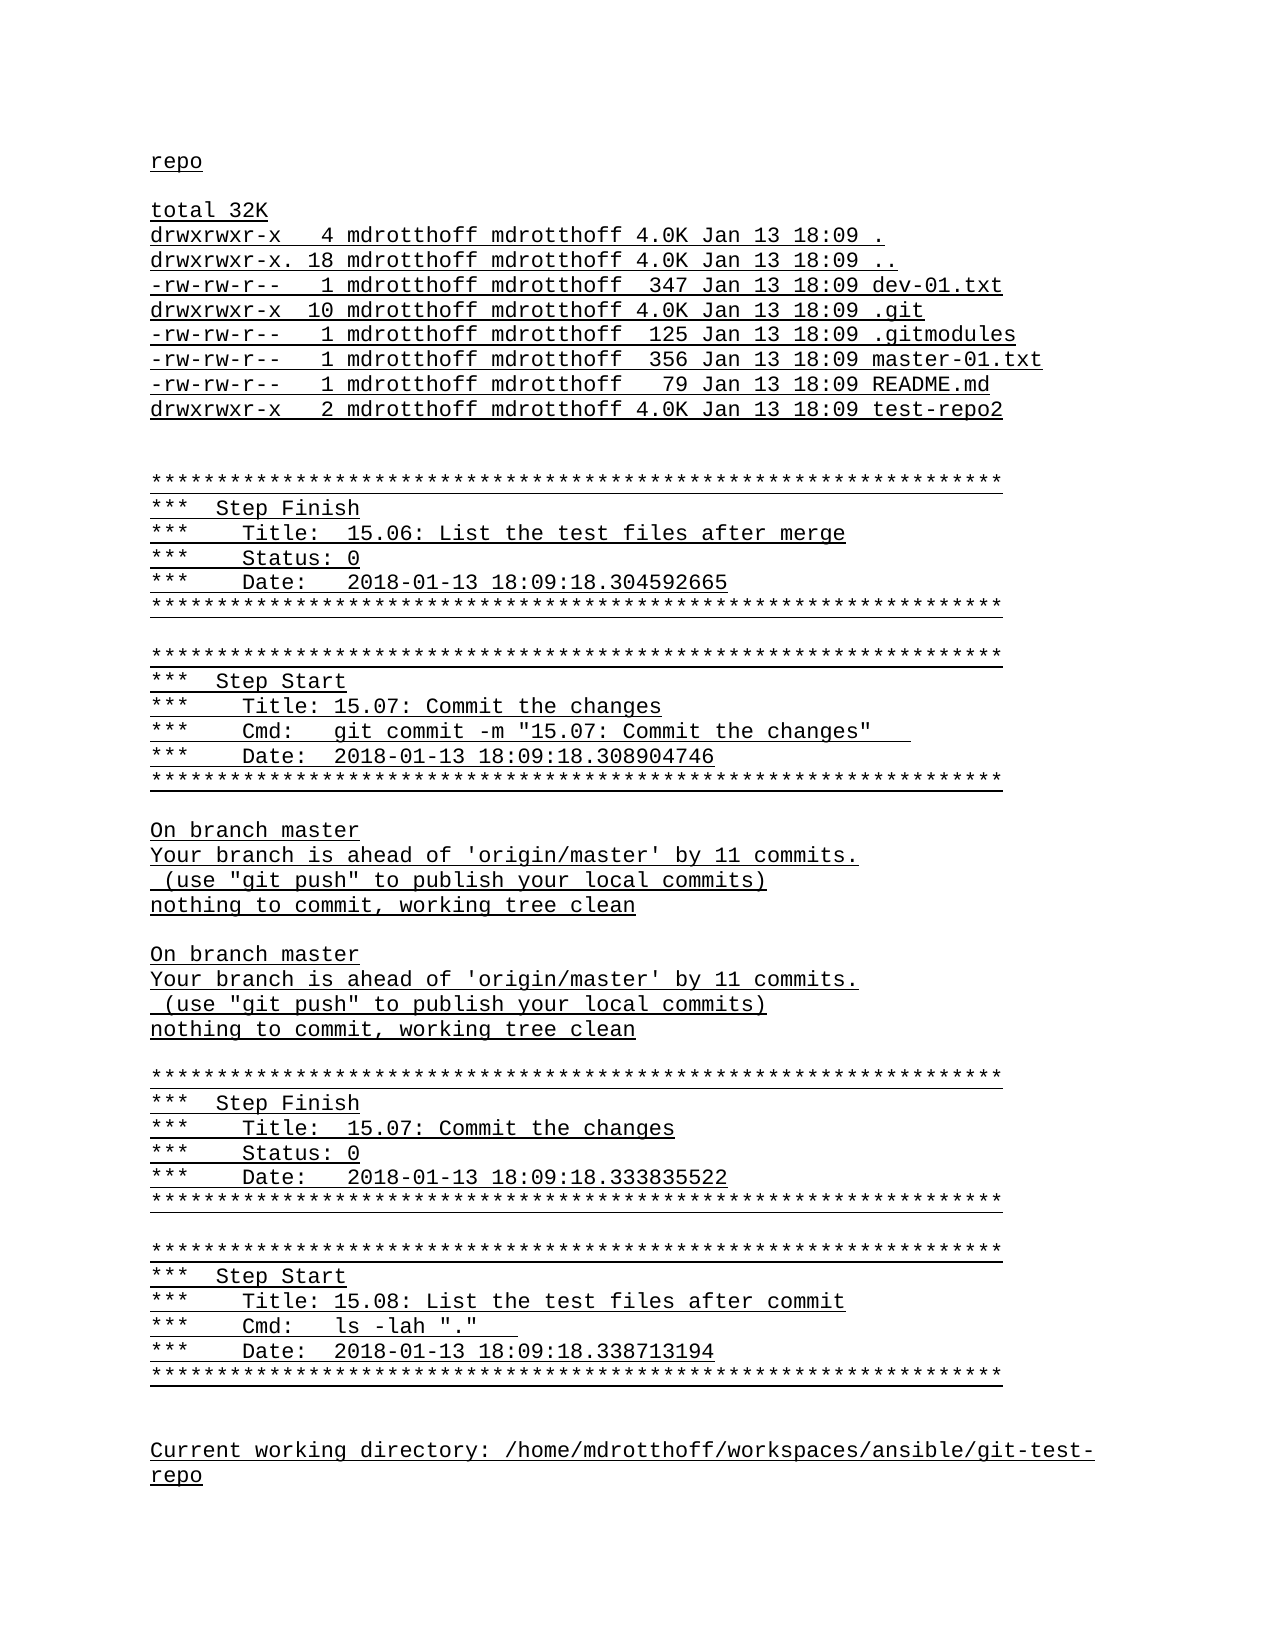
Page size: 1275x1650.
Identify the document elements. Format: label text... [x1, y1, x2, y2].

text *** Step Finish [150, 497, 1125, 522]
text total 32K [150, 199, 1125, 224]
text *** Cmd: ls -lah "." [150, 1315, 1125, 1340]
text *** Step Finish [150, 1092, 1125, 1117]
text *** Step Start [150, 1266, 1125, 1290]
text -rw-rw-r-- 1 mdrotthoff mdrotthoff 125 Jan 13 18:09 .gitmodules [150, 323, 1125, 348]
text ***************************************************************** [150, 472, 1125, 497]
text (use "git push" to publish your local commits) [150, 993, 1125, 1018]
text drwxrwxr-x 2 mdrotthoff mdrotthoff 4.0K Jan 13 18:09 test-repo2 [150, 398, 1125, 423]
text *** Status: 0 [150, 547, 1125, 571]
text (use "git push" to publish your local commits) [150, 869, 1125, 894]
text drwxrwxr-x. 18 mdrotthoff mdrotthoff 4.0K Jan 13 18:09 .. [150, 249, 1125, 274]
text drwxrwxr-x 10 mdrotthoff mdrotthoff 4.0K Jan 13 18:09 .git [150, 299, 1125, 323]
text *** Status: 0 [150, 1142, 1125, 1166]
text *** Title: 15.06: List the test files after merge [150, 522, 1125, 547]
text *** Date: 2018-01-13 18:09:18.308904746 [150, 745, 1125, 770]
text Current working directory: /home/mdrotthoff/workspaces/ansible/git-test-repo [150, 1439, 1125, 1489]
text nothing to commit, working tree clean [150, 1018, 1125, 1042]
text ***************************************************************** [150, 1365, 1125, 1389]
text ***************************************************************** [150, 596, 1125, 621]
text On branch master [150, 943, 1125, 968]
text -rw-rw-r-- 1 mdrotthoff mdrotthoff 356 Jan 13 18:09 master-01.txt [150, 348, 1125, 373]
text -rw-rw-r-- 1 mdrotthoff mdrotthoff 347 Jan 13 18:09 dev-01.txt [150, 274, 1125, 299]
text *** Title: 15.07: Commit the changes [150, 1117, 1125, 1142]
text nothing to commit, working tree clean [150, 894, 1125, 918]
text *** Date: 2018-01-13 18:09:18.304592665 [150, 571, 1125, 596]
text repo [150, 150, 1125, 175]
text *** Title: 15.08: List the test files after commit [150, 1290, 1125, 1315]
text ***************************************************************** [150, 1241, 1125, 1266]
text ***************************************************************** [150, 646, 1125, 671]
text *** Date: 2018-01-13 18:09:18.333835522 [150, 1166, 1125, 1191]
text *** Cmd: git commit -m "15.07: Commit the changes" [150, 720, 1125, 745]
text *** Step Start [150, 671, 1125, 695]
text *** Date: 2018-01-13 18:09:18.338713194 [150, 1340, 1125, 1365]
text ***************************************************************** [150, 770, 1125, 794]
text On branch master [150, 819, 1125, 844]
text -rw-rw-r-- 1 mdrotthoff mdrotthoff 79 Jan 13 18:09 README.md [150, 373, 1125, 398]
text *** Title: 15.07: Commit the changes [150, 695, 1125, 720]
text Your branch is ahead of 'origin/master' by 11 commits. [150, 844, 1125, 869]
text ***************************************************************** [150, 1191, 1125, 1216]
text Your branch is ahead of 'origin/master' by 11 commits. [150, 968, 1125, 993]
text ***************************************************************** [150, 1067, 1125, 1092]
text drwxrwxr-x 4 mdrotthoff mdrotthoff 4.0K Jan 13 18:09 . [150, 224, 1125, 249]
